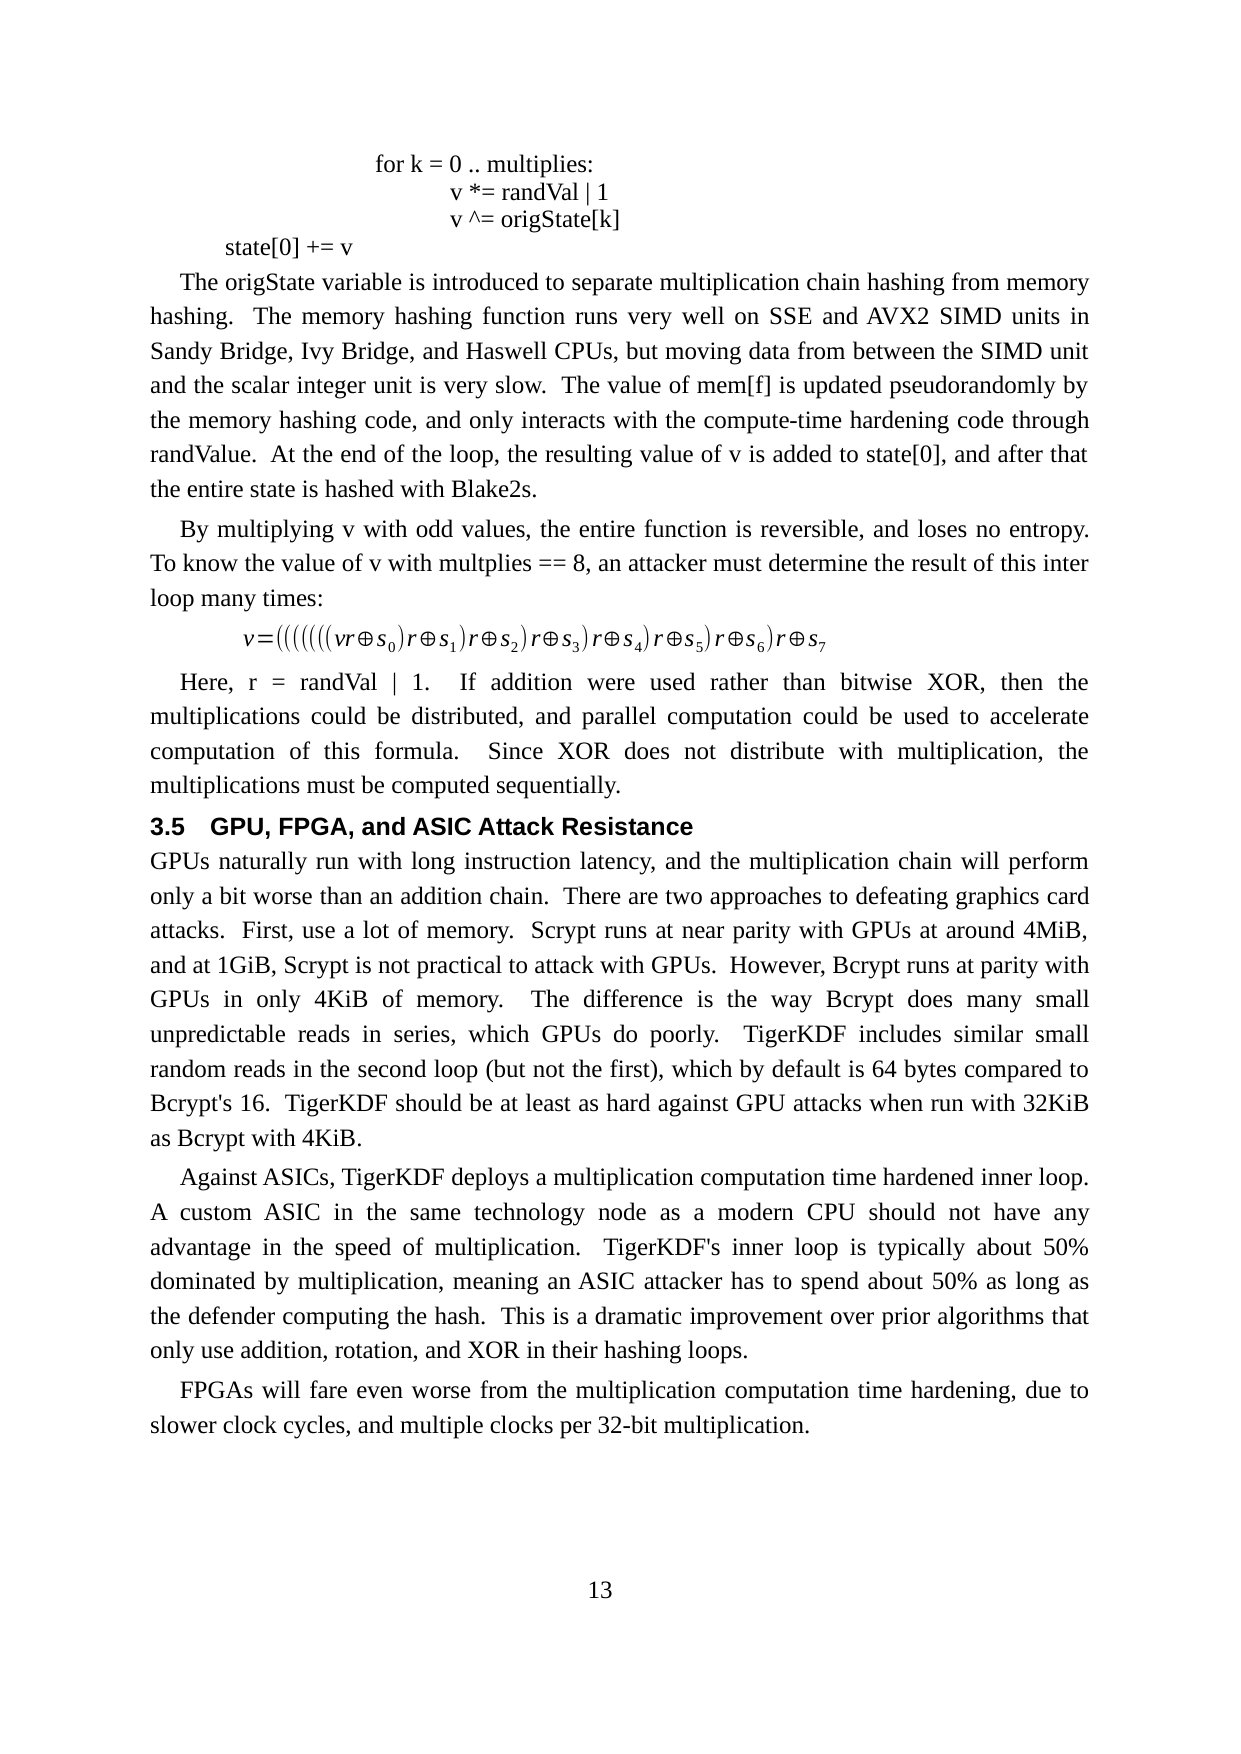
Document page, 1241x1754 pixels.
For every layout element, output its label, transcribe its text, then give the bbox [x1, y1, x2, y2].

subtitle GPU, FPGA, and ASIC Attack Resistance [150, 812, 1091, 840]
text FPGAs will fare even worse from the multiplication computation time hardening, due to slower clock cycles, and multiple clocks per 32-bit multiplication. [150, 1376, 1091, 1438]
text state[0] += v [150, 233, 1091, 261]
text The origState variable is introduced to separate multiplication chain hashing from memory hashing. The memory hashing function runs very well on SSE and AVX2 SIMD units in Sandy Bridge, Ivy Bridge, and Haswell CPUs, but moving data from between the SIMD unit and the scalar integer unit is very slow. The value of mem[f] is updated pseudorandomly by the memory hashing code, and only interacts with the compute-time hardening code through randValue. At the end of the loop, the resulting value of v is added to state[0], and after that the entire state is hashed with Blake2s. [150, 268, 1091, 503]
text By multiplying v with odd values, the entire function is reversible, and loses no entropy. To know the value of v with multplies == 8, an attacker must determine the result of this inter loop many times: [150, 515, 1091, 612]
text v ^= origState[k] [150, 205, 1091, 233]
text Against ASICs, TigerKDF deploys a multiplication computation time hardened inner loop. A custom ASIC in the same technology node as a modern CPU should not have any advantage in the speed of multiplication. TigerKDF's inner loop is typically about 50% dominated by multiplication, meaning an ASIC attacker has to spend about 50% as long as the defender computing the hash. This is a dramatic improvement over prior algorithms that only use addition, rotation, and XOR in their hashing loops. [150, 1163, 1091, 1364]
text GPUs naturally run with long instruction latency, and the multiplication chain will perform only a bit worse than an addition chain. There are two approaches to defeating graphics card attacks. First, use a lot of memory. Scrypt runs at near parity with GPUs at around 4MiB, and at 1GiB, Scrypt is not practical to attack with GPUs. However, Bcrypt runs at parity with GPUs in only 4KiB of memory. The difference is the way Bcrypt does many small unpredictable reads in series, which GPUs do poorly. TigerKDF includes similar small random reads in the second loop (but not the first), which by default is 64 bytes compared to Bcrypt's 16. TigerKDF should be at least as hard against GPU attacks when run with 32KiB as Bcrypt with 4KiB. [150, 847, 1091, 1152]
text for k = 0 .. multiplies: [150, 150, 1091, 178]
text Here, r = randVal | 1. If addition were used rather than bitwise XOR, then the multiplications could be distributed, and parallel computation could be used to accelerate computation of this formula. Since XOR does not distribute with multiplication, the multiplications must be computed sequentially. [150, 668, 1091, 799]
text v *= randVal | 1 [150, 178, 1091, 205]
